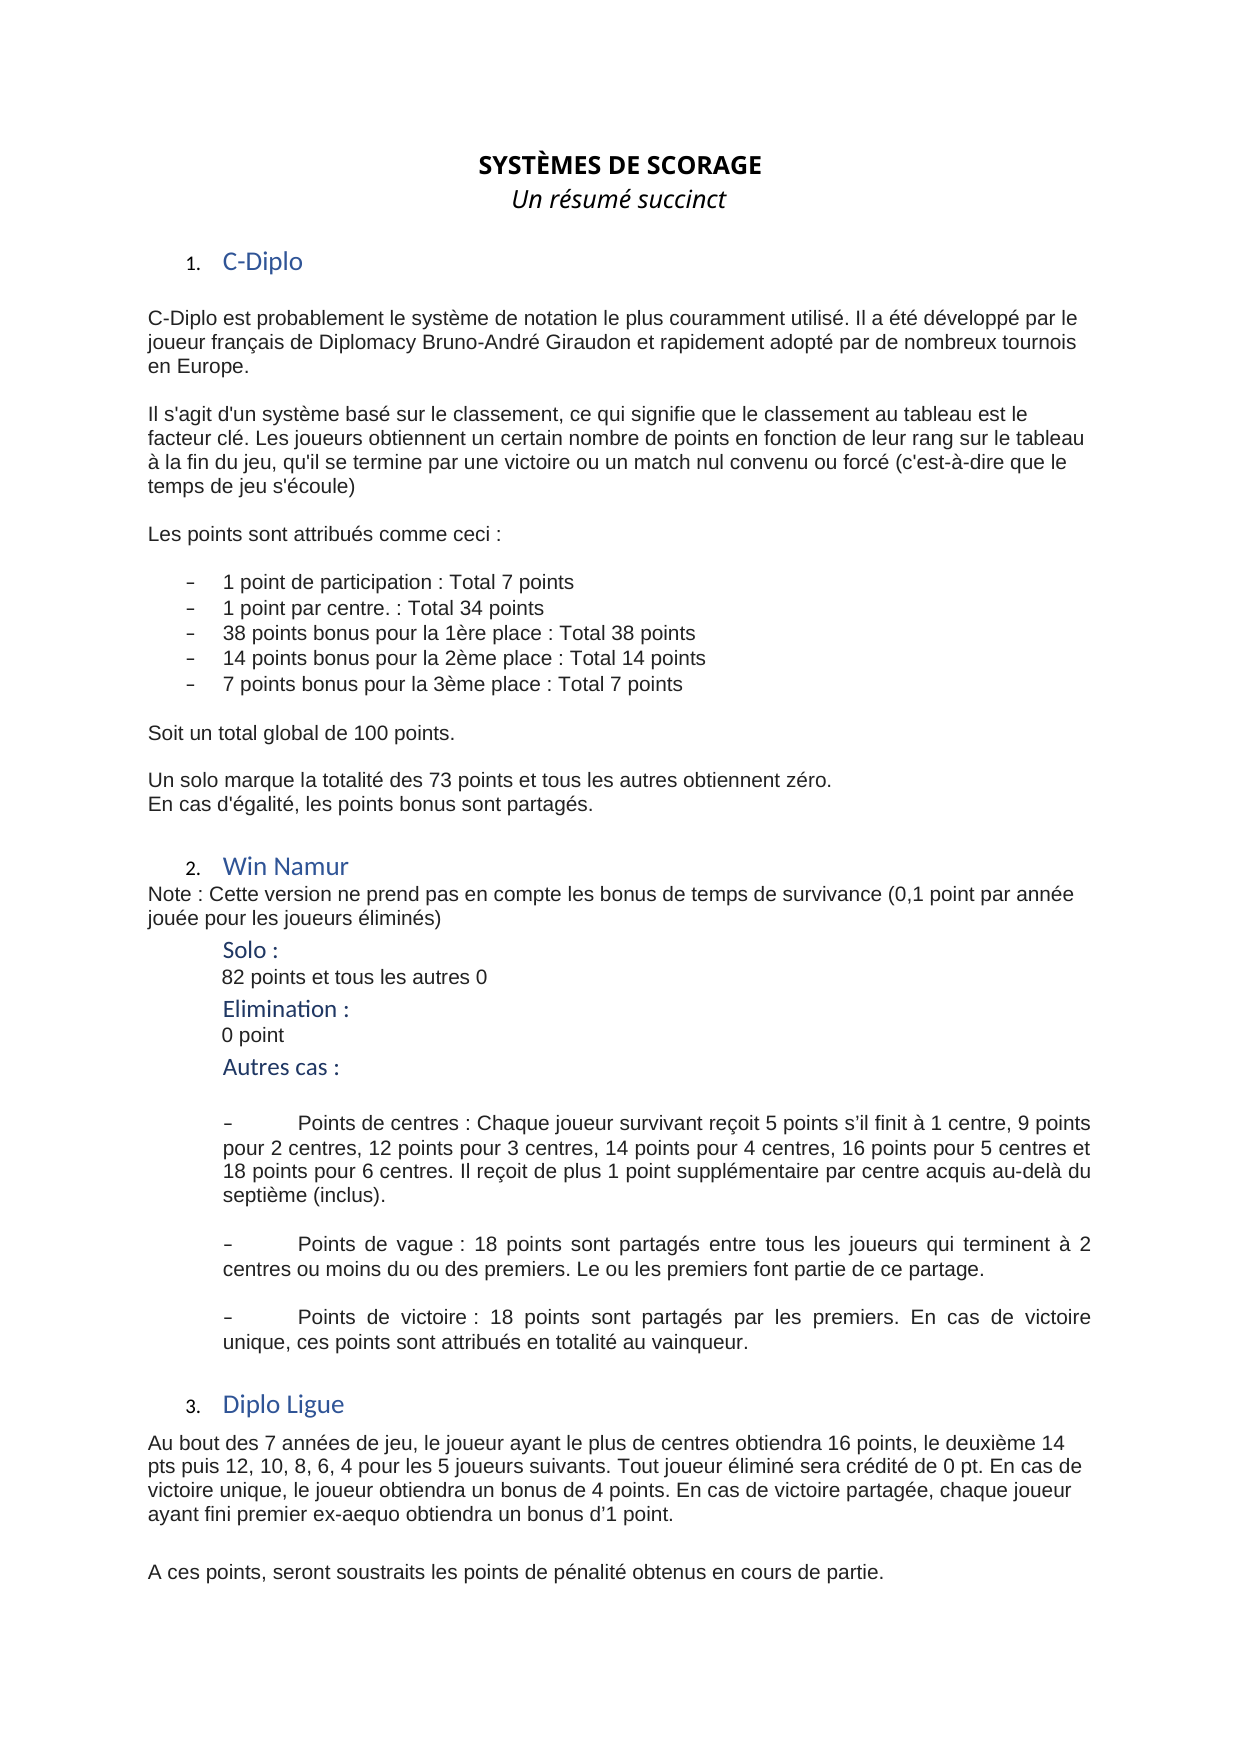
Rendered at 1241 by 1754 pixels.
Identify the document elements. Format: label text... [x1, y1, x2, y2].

text C-Diplo est probablement le système de notation le plus couramment utilisé. Il a été développé par le joueur français de Diplomacy Bruno-André Giraudon et rapidement adopté par de nombreux tournois en Europe. [148, 306, 1093, 378]
list Points de centres : Chaque joueur survivant reçoit 5 points s’il finit à 1 centre, 9 points pour 2 centres, 12 points pour 3 centres, 14 points pour 4 centres, 16 points pour 5 centres et 18 points pour 6 centres. Il reçoit de plus 1 point supplémentaire par centre acquis au-delà du septième (inclus). [223, 1110, 1093, 1207]
text 82 points et tous les autres 0 [148, 965, 1093, 989]
list Win Namur [185, 849, 1093, 882]
list Autres cas : [148, 1051, 1093, 1082]
text En cas d'égalité, les points bonus sont partagés. [148, 792, 1093, 816]
list Solo : [148, 934, 1093, 965]
text Un solo marque la totalité des 73 points et tous les autres obtiennent zéro. [148, 768, 1093, 792]
text Il s'agit d'un système basé sur le classement, ce qui signifie que le classement au tableau est le facteur clé. Les joueurs obtiennent un certain nombre de points en fonction de leur rang sur le tableau à la fin du jeu, qu'il se termine par une victoire ou un match nul convenu ou forcé (c'est-à-dire que le temps de jeu s'écoule) [148, 402, 1093, 497]
text Note : Cette version ne prend pas en compte les bonus de temps de survivance (0,1 point par année jouée pour les joueurs éliminés) [148, 882, 1093, 930]
list Elimination : [148, 993, 1093, 1023]
text A ces points, seront soustraits les points de pénalité obtenus en cours de partie. [148, 1560, 1093, 1584]
list C-Diplo [185, 244, 1093, 277]
list Points de vague : 18 points sont partagés entre tous les joueurs qui terminent à 2 centres ou moins du ou des premiers. Le ou les premiers font partie de ce partage. [223, 1231, 1093, 1281]
text 0 point [148, 1023, 1093, 1047]
list 7 points bonus pour la 3ème place : Total 7 points [185, 671, 1093, 696]
text Au bout des 7 années de jeu, le joueur ayant le plus de centres obtiendra 16 points, le deuxième 14 pts puis 12, 10, 8, 6, 4 pour les 5 joueurs suivants. Tout joueur éliminé sera crédité de 0 pt. En cas de victoire unique, le joueur obtiendra un bonus de 4 points. En cas de victoire partagée, chaque joueur ayant fini premier ex-aequo obtiendra un bonus d’1 point. [148, 1430, 1093, 1526]
list Diplo Ligue [185, 1387, 1093, 1420]
text Soit un total global de 100 points. [148, 720, 1093, 744]
list Points de victoire : 18 points sont partagés par les premiers. En cas de victoire unique, ces points sont attribués en totalité au vainqueur. [223, 1304, 1093, 1354]
list 1 point par centre. : Total 34 points [185, 595, 1093, 620]
list 14 points bonus pour la 2ème place : Total 14 points [185, 646, 1093, 671]
text Les points sont attribués comme ceci : [148, 521, 1093, 545]
text SYSTÈMES DE SCORAGE [148, 148, 1093, 182]
list 38 points bonus pour la 1ère place : Total 38 points [185, 620, 1093, 646]
text Un résumé succinct [148, 182, 1093, 216]
list 1 point de participation : Total 7 points [185, 569, 1093, 595]
